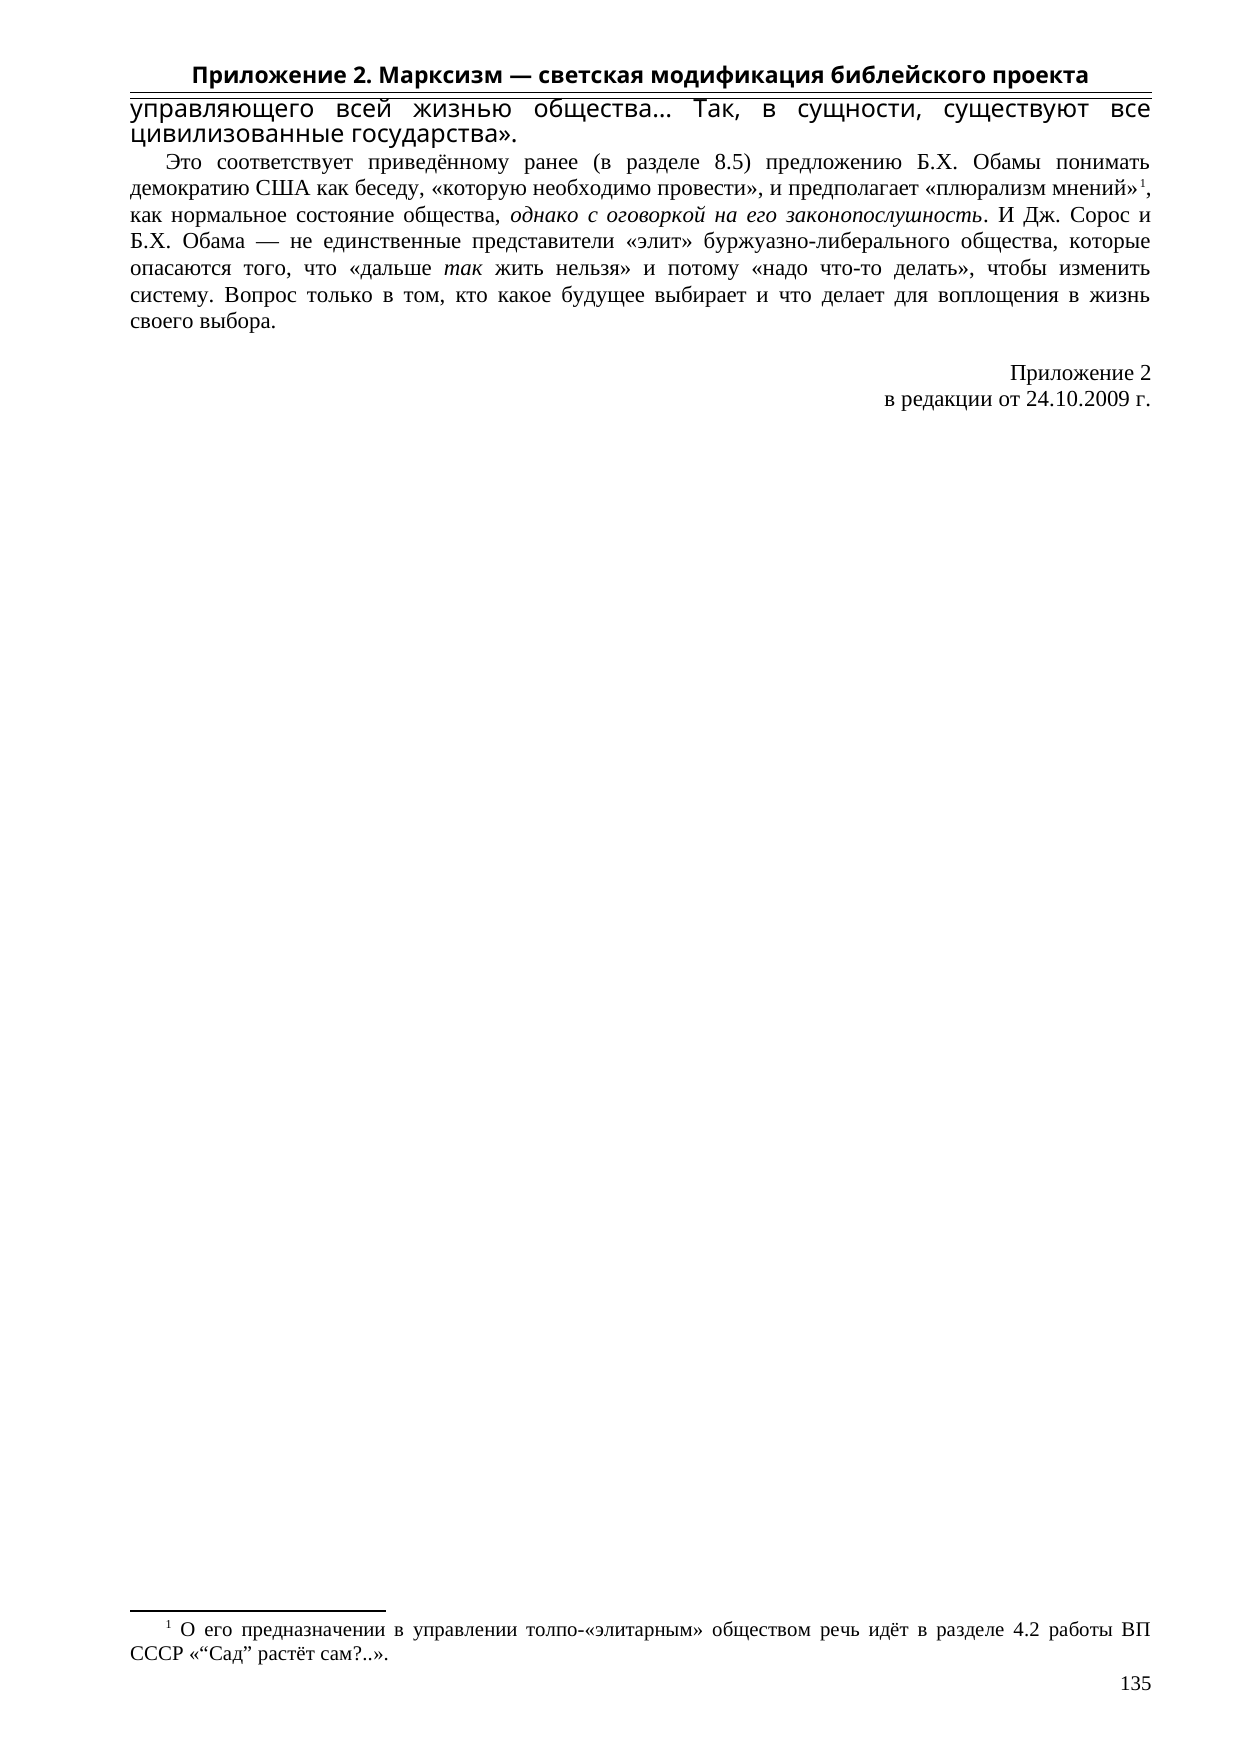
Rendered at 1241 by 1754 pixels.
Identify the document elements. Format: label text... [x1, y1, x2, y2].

text управляющего всей жизнью общества… Так, в сущности, существуют все цивилизованные государства». [130, 99, 1152, 148]
text О его предназначении в управлении толпо-«элитарным» обществом речь идёт в разделе 4.2 работы ВП СССР «“Сад” растёт сам?..». [130, 1617, 1152, 1665]
text Приложение 2 в редакции от 24.10.2009 г. [130, 358, 1152, 412]
text Это соответствует приведённому ранее (в разделе 8.5) предложению Б.Х. Обамы понимать демократию США как беседу, «которую необходимо провести», и предполагает «плюрализм мнений», как нормальное состояние общества, однако с оговоркой на его законопослушность. И Дж. Сорос и Б.Х. Обама — не единственные представители «элит» буржуазно-либерального общества, которые опасаются того, что «дальше так жить нельзя» и потому «надо что-то делать», чтобы изменить систему. Вопрос только в том, кто какое будущее выбирает и что делает для воплощения в жизнь своего выбора. [130, 148, 1152, 333]
